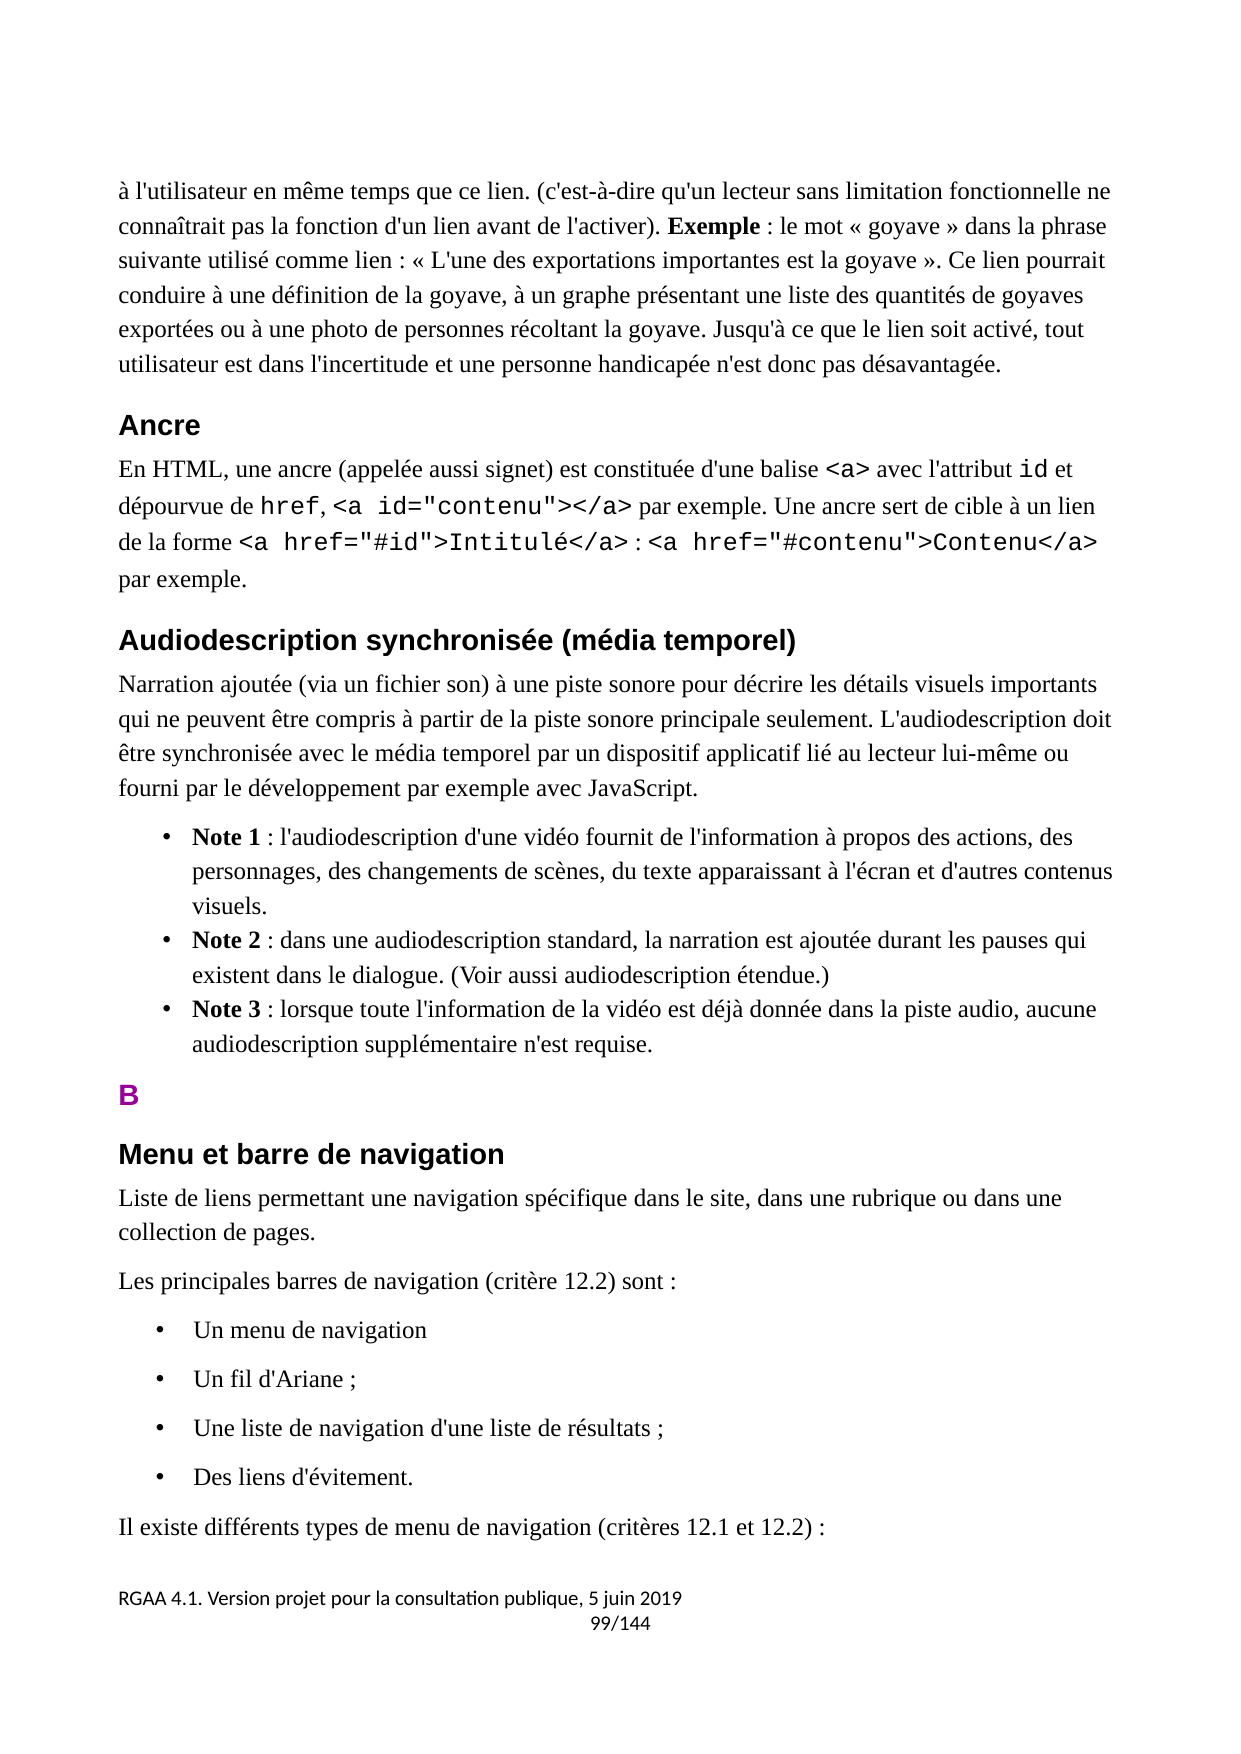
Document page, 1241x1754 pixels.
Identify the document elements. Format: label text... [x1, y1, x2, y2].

text En HTML, une ancre (appelée aussi signet) est constituée d'une balise <a> avec l'attribut id et dépourvue de href, <a id="contenu"></a> par exemple. Une ancre sert de cible à un lien de la forme <a href="#id">Intitulé</a> : <a href="#contenu">Contenu</a> par exemple. [118, 454, 1122, 593]
text Liste de liens permettant une navigation spécifique dans le site, dans une rubrique ou dans une collection de pages. [118, 1183, 1122, 1246]
subtitle B [118, 1078, 1122, 1112]
list Une liste de navigation d'une liste de résultats ; [156, 1413, 1122, 1442]
list Note 2 : dans une audiodescription standard, la narration est ajoutée durant les pauses qui existent dans le dialogue. (Voir aussi audiodescription étendue.) [162, 925, 1122, 989]
list Des liens d'évitement. [156, 1462, 1122, 1491]
list Note 3 : lorsque toute l'information de la vidéo est déjà donnée dans la piste audio, aucune audiodescription supplémentaire n'est requise. [162, 994, 1122, 1058]
list Un menu de navigation [156, 1315, 1122, 1344]
subtitle Audiodescription synchronisée (média temporel) [118, 623, 1122, 657]
list Note 1 : l'audiodescription d'une vidéo fournit de l'information à propos des actions, des personnages, des changements de scènes, du texte apparaissant à l'écran et d'autres contenus visuels. [162, 822, 1122, 920]
subtitle Menu et barre de navigation [118, 1137, 1122, 1170]
subtitle Ancre [118, 408, 1122, 442]
text Il existe différents types de menu de navigation (critères 12.1 et 12.2) : [118, 1512, 1122, 1540]
text à l'utilisateur en même temps que ce lien. (c'est-à-dire qu'un lecteur sans limitation fonctionnelle ne connaîtrait pas la fonction d'un lien avant de l'activer). Exemple : le mot « goyave » dans la phrase suivante utilisé comme lien : « L'une des exportations importantes est la goyave ». Ce lien pourrait conduire à une définition de la goyave, à un graphe présentant une liste des quantités de goyaves exportées ou à une photo de personnes récoltant la goyave. Jusqu'à ce que le lien soit activé, tout utilisateur est dans l'incertitude et une personne handicapée n'est donc pas désavantagée. [118, 176, 1122, 377]
text Narration ajoutée (via un fichier son) à une piste sonore pour décrire les détails visuels importants qui ne peuvent être compris à partir de la piste sonore principale seulement. L'audiodescription doit être synchronisée avec le média temporel par un dispositif applicatif lié au lecteur lui-même ou fourni par le développement par exemple avec JavaScript. [118, 669, 1122, 802]
list Un fil d'Ariane ; [156, 1364, 1122, 1393]
text Les principales barres de navigation (critère 12.2) sont : [118, 1266, 1122, 1295]
